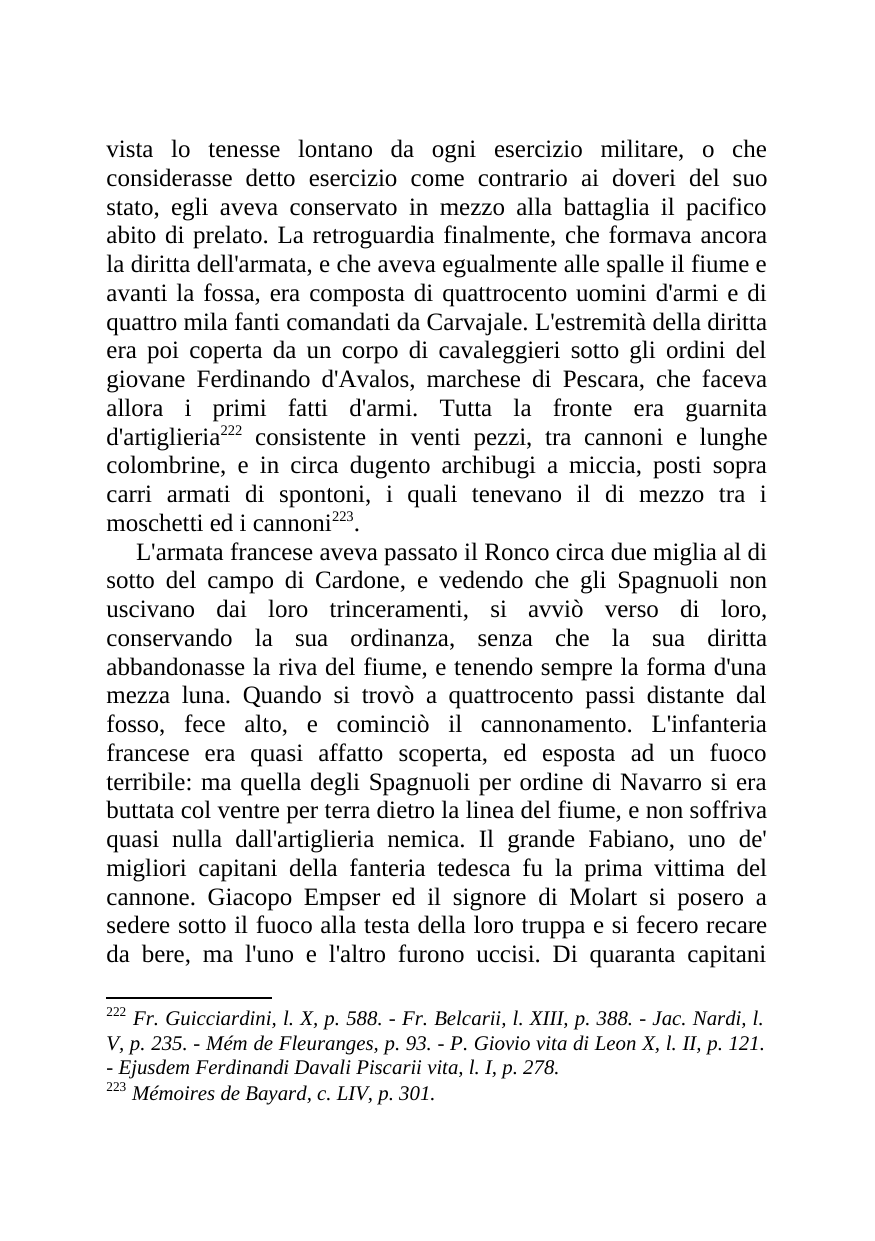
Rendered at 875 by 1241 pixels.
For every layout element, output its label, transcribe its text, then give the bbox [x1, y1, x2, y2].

text L'armata francese aveva passato il Ronco circa due miglia al di sotto del campo di Cardone, e vedendo che gli Spagnuoli non uscivano dai loro trinceramenti, si avviò verso di loro, conservando la sua ordinanza, senza che la sua diritta abbandonasse la riva del fiume, e tenendo sempre la forma d'una mezza luna. Quando si trovò a quattrocento passi distante dal fosso, fece alto, e cominciò il cannonamento. L'infanteria francese era quasi affatto scoperta, ed esposta ad un fuoco terribile: ma quella degli Spagnuoli per ordine di Navarro si era buttata col ventre per terra dietro la linea del fiume, e non soffriva quasi nulla dall'artiglieria nemica. Il grande Fabiano, uno de' migliori capitani della fanteria tedesca fu la prima vittima del cannone. Giacopo Empser ed il signore di Molart si posero a sedere sotto il fuoco alla testa della loro truppa e si fecero recare da bere, ma l'uno e l'altro furono uccisi. Di quaranta capitani [106, 537, 768, 968]
text vista lo tenesse lontano da ogni esercizio militare, o che considerasse detto esercizio come contrario ai doveri del suo stato, egli aveva conservato in mezzo alla battaglia il pacifico abito di prelato. La retroguardia finalmente, che formava ancora la diritta dell'armata, e che aveva egualmente alle spalle il fiume e avanti la fossa, era composta di quattrocento uomini d'armi e di quattro mila fanti comandati da Carvajale. L'estremità della diritta era poi coperta da un corpo di cavaleggieri sotto gli ordini del giovane Ferdinando d'Avalos, marchese di Pescara, che faceva allora i primi fatti d'armi. Tutta la fronte era guarnita d'artiglieria consistente in venti pezzi, tra cannoni e lunghe colombrine, e in circa dugento archibugi a miccia, posti sopra carri armati di spontoni, i quali tenevano il di mezzo tra i moschetti ed i cannoni. [106, 134, 768, 537]
text Mémoires de Bayard, c. LIV, p. 301. [106, 1079, 768, 1105]
text Fr. Guicciardini, l. X, p. 588. - Fr. Belcarii, l. XIII, p. 388. - Jac. Nardi, l. V, p. 235. - Mém de Fleuranges, p. 93. - P. Giovio vita di Leon X, l. II, p. 121. - Ejusdem Ferdinandi Davali Piscarii vita, l. I, p. 278. [106, 1004, 768, 1079]
